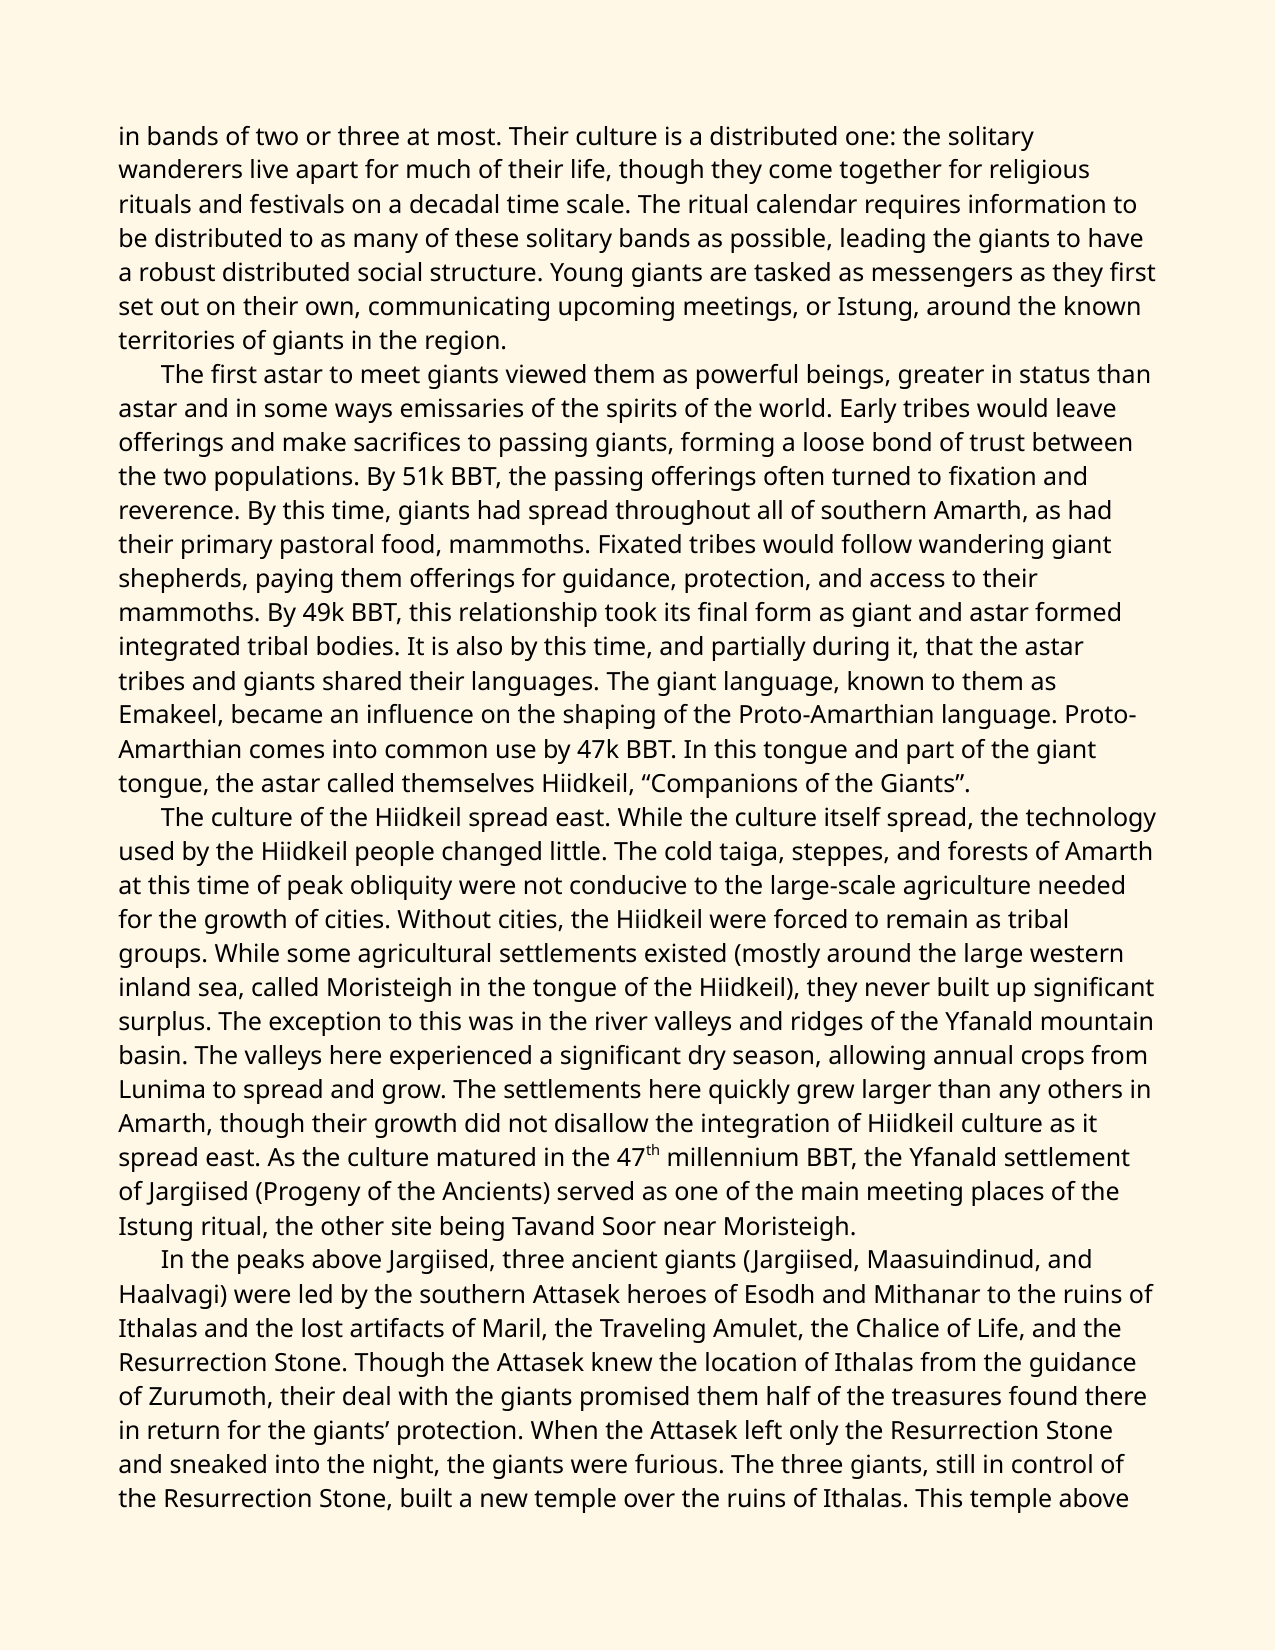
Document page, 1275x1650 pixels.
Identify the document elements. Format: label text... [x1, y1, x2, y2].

text The first astar to meet giants viewed them as powerful beings, greater in status than astar and in some ways emissaries of the spirits of the world. Early tribes would leave offerings and make sacrifices to passing giants, forming a loose bond of trust between the two populations. By 51k BBT, the passing offerings often turned to fixation and reverence. By this time, giants had spread throughout all of southern Amarth, as had their primary pastoral food, mammoths. Fixated tribes would follow wandering giant shepherds, paying them offerings for guidance, protection, and access to their mammoths. By 49k BBT, this relationship took its final form as giant and astar formed integrated tribal bodies. It is also by this time, and partially during it, that the astar tribes and giants shared their languages. The giant language, known to them as Emakeel, became an influence on the shaping of the Proto-Amarthian language. Proto-Amarthian comes into common use by 47k BBT. In this tongue and part of the giant tongue, the astar called themselves Hiidkeil, “Companions of the Giants”. [118, 357, 1157, 799]
text in bands of two or three at most. Their culture is a distributed one: the solitary wanderers live apart for much of their life, though they come together for religious rituals and festivals on a decadal time scale. The ritual calendar requires information to be distributed to as many of these solitary bands as possible, leading the giants to have a robust distributed social structure. Young giants are tasked as messengers as they first set out on their own, communicating upcoming meetings, or Istung, around the known territories of giants in the region. [118, 118, 1157, 357]
text In the peaks above Jargiised, three ancient giants (Jargiised, Maasuindinud, and Haalvagi) were led by the southern Attasek heroes of Esodh and Mithanar to the ruins of Ithalas and the lost artifacts of Maril, the Traveling Amulet, the Chalice of Life, and the Resurrection Stone. Though the Attasek knew the location of Ithalas from the guidance of Zurumoth, their deal with the giants promised them half of the treasures found there in return for the giants’ protection. When the Attasek left only the Resurrection Stone and sneaked into the night, the giants were furious. The three giants, still in control of the Resurrection Stone, built a new temple over the ruins of Ithalas. This temple above [118, 1242, 1157, 1515]
text The culture of the Hiidkeil spread east. While the culture itself spread, the technology used by the Hiidkeil people changed little. The cold taiga, steppes, and forests of Amarth at this time of peak obliquity were not conducive to the large-scale agriculture needed for the growth of cities. Without cities, the Hiidkeil were forced to remain as tribal groups. While some agricultural settlements existed (mostly around the large western inland sea, called Moristeigh in the tongue of the Hiidkeil), they never built up significant surplus. The exception to this was in the river valleys and ridges of the Yfanald mountain basin. The valleys here experienced a significant dry season, allowing annual crops from Lunima to spread and grow. The settlements here quickly grew larger than any others in Amarth, though their growth did not disallow the integration of Hiidkeil culture as it spread east. As the culture matured in the 47th millennium BBT, the Yfanald settlement of Jargiised (Progeny of the Ancients) served as one of the main meeting places of the Istung ritual, the other site being Tavand Soor near Moristeigh. [118, 799, 1157, 1242]
